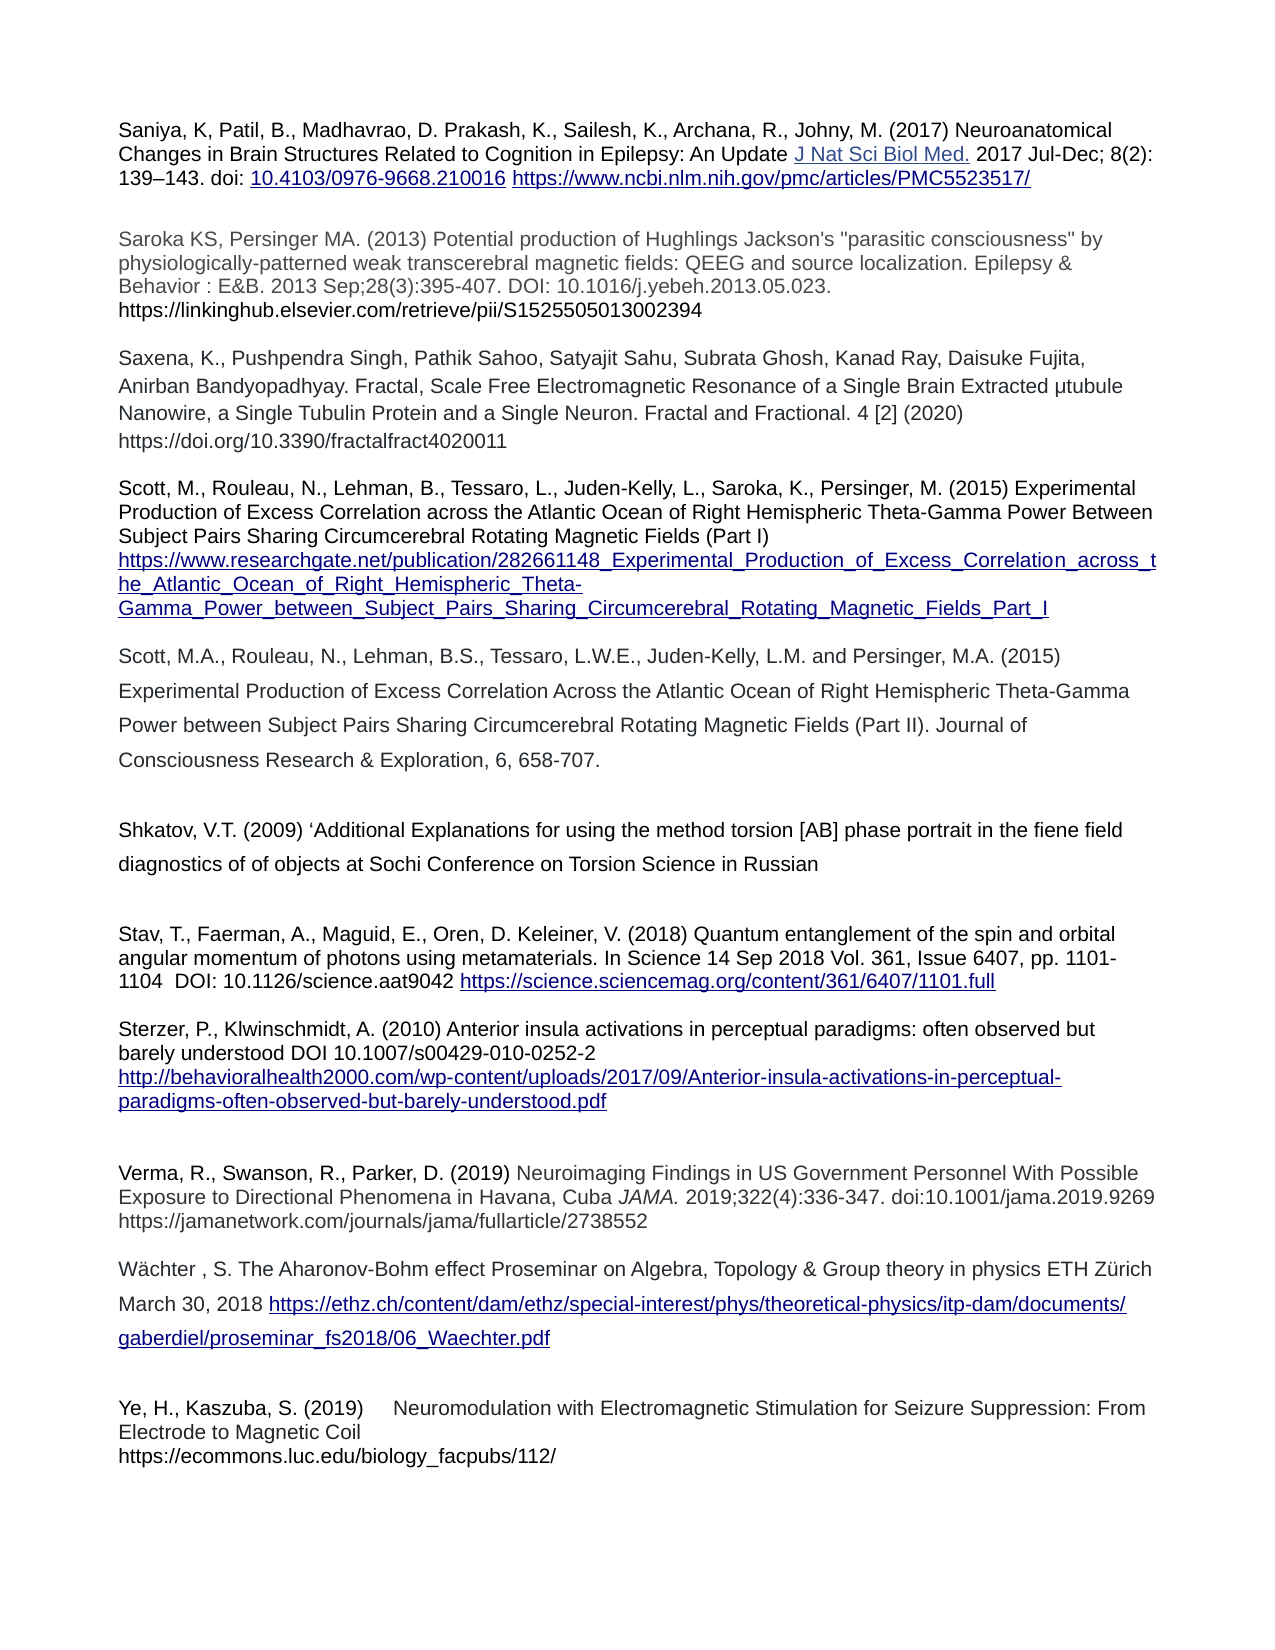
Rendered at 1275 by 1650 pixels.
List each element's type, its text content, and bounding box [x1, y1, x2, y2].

text Ye, H., Kaszuba, S. (2019) Neuromodulation with Electromagnetic Stimulation for Seizure Suppression: From Electrode to Magnetic Coil [118, 1396, 1157, 1443]
subtitle Saniya, K, Patil, B., Madhavrao, D. Prakash, K., Sailesh, K., Archana, R., Johny, M. (2017) Neuroanatomical Changes in Brain Structures Related to Cognition in Epilepsy: An Update J Nat Sci Biol Med. 2017 Jul-Dec; 8(2): 139–143. doi: 10.4103/0976-9668.210016 https://www.ncbi.nlm.nih.gov/pmc/articles/PMC5523517/ [118, 118, 1157, 190]
text Sterzer, P., Klwinschmidt, A. (2010) Anterior insula activations in perceptual paradigms: often observed but barely understood DOI 10.1007/s00429-010-0252-2 http://behavioralhealth2000.com/wp-content/uploads/2017/09/Anterior-insula-activations-in-perceptual-paradigms-often-observed-but-barely-understood.pdf [118, 1017, 1157, 1113]
text Shkatov, V.T. (2009) ‘Additional Explanations for using the method torsion [AB] phase portrait in the fiene field diagnostics of of objects at Sochi Conference on Torsion Science in Russian [118, 817, 1157, 876]
text Saroka KS, Persinger MA. (2013) Potential production of Hughlings Jackson's "parasitic consciousness" by physiologically-patterned weak transcerebral magnetic fields: QEEG and source localization. Epilepsy & Behavior : E&B. 2013 Sep;28(3):395-407. DOI: 10.1016/j.yebeh.2013.05.023. https://linkinghub.elsevier.com/retrieve/pii/S1525505013002394 [118, 226, 1157, 322]
text Stav, T., Faerman, A., Maguid, E., Oren, D. Keleiner, V. (2018) Quantum entanglement of the spin and orbital angular momentum of photons using metamaterials. In Science 14 Sep 2018 Vol. 361, Issue 6407, pp. 1101-1104 DOI: 10.1126/science.aat9042 https://science.sciencemag.org/content/361/6407/1101.full [118, 921, 1157, 993]
text Scott, M., Rouleau, N., Lehman, B., Tessaro, L., Juden-Kelly, L., Saroka, K., Persinger, M. (2015) Experimental Production of Excess Correlation across the Atlantic Ocean of Right Hemispheric Theta-Gamma Power Between Subject Pairs Sharing Circumcerebral Rotating Magnetic Fields (Part I) https://www.researchgate.net/publication/282661148_Experimental_Production_of_Excess_Correlation_across_the_Atlantic_Ocean_of_Right_Hemispheric_Theta-Gamma_Power_between_Subject_Pairs_Sharing_Circumcerebral_Rotating_Magnetic_Fields_Part_I [118, 476, 1157, 620]
text Scott, M.A., Rouleau, N., Lehman, B.S., Tessaro, L.W.E., Juden-Kelly, L.M. and Persinger, M.A. (2015) Experimental Production of Excess Correlation Across the Atlantic Ocean of Right Hemispheric Theta-Gamma Power between Subject Pairs Sharing Circumcerebral Rotating Magnetic Fields (Part II). Journal of Consciousness Research & Exploration, 6, 658-707. [118, 644, 1157, 772]
text https://ecommons.luc.edu/biology_facpubs/112/ [118, 1443, 1157, 1467]
text Wächter , S. The Aharonov-Bohm effect Proseminar on Algebra, Topology & Group theory in physics ETH Zürich March 30, 2018 https://ethz.ch/content/dam/ethz/special-interest/phys/theoretical-physics/itp-dam/documents/gaberdiel/proseminar_fs2018/06_Waechter.pdf [118, 1257, 1157, 1350]
text Saxena, K., Pushpendra Singh, Pathik Sahoo, Satyajit Sahu, Subrata Ghosh, Kanad Ray, Daisuke Fujita, Anirban Bandyopadhyay. Fractal, Scale Free Electromagnetic Resonance of a Single Brain Extracted μtubule Nanowire, a Single Tubulin Protein and a Single Neuron. Fractal and Fractional. 4 [2] (2020) https://doi.org/10.3390/fractalfract4020011 [118, 346, 1157, 453]
text Verma, R., Swanson, R., Parker, D. (2019) Neuroimaging Findings in US Government Personnel With Possible Exposure to Directional Phenomena in Havana, Cuba JAMA. 2019;322(4):336-347. doi:10.1001/jama.2019.9269 https://jamanetwork.com/journals/jama/fullarticle/2738552 [118, 1161, 1157, 1233]
